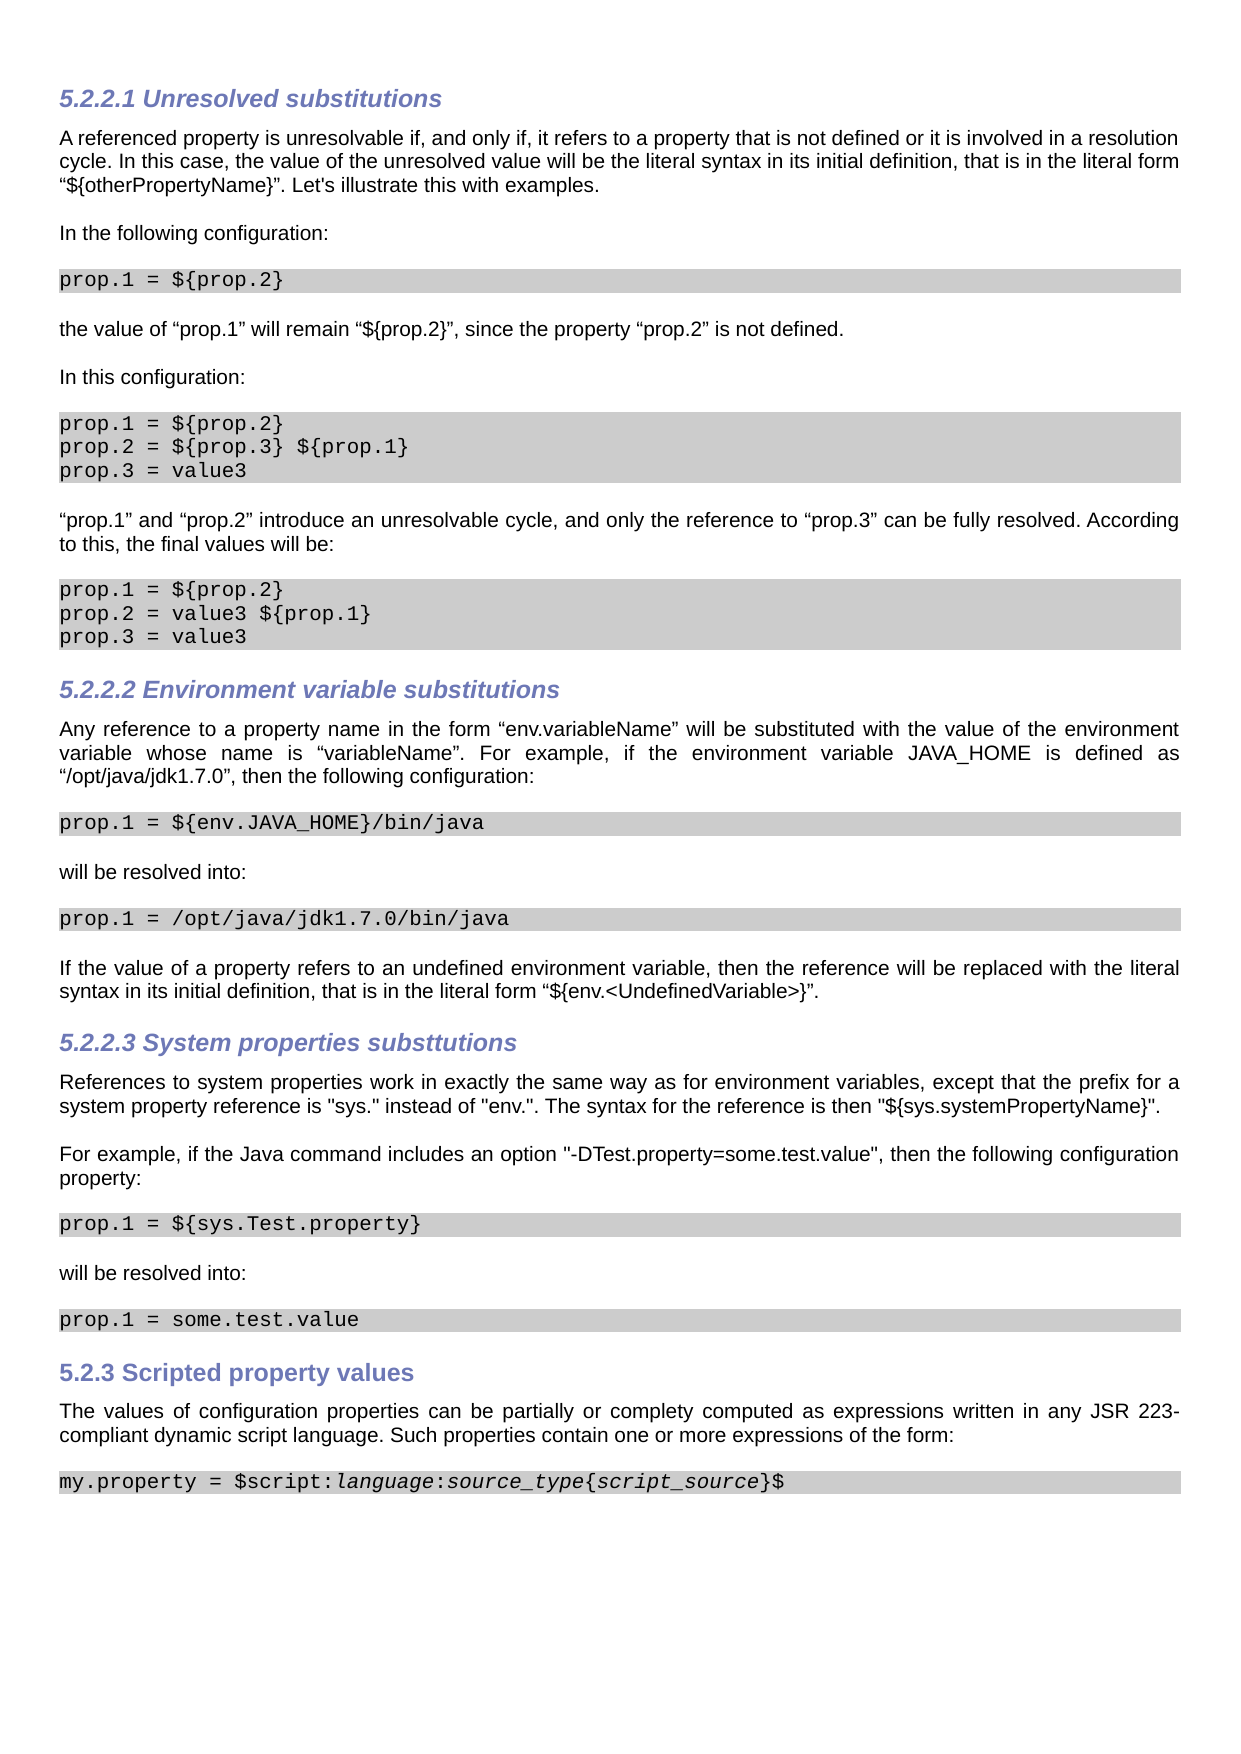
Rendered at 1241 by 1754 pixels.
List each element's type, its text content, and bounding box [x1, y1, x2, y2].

text will be resolved into: [59, 1261, 1181, 1285]
subtitle Environment variable substitutions [59, 675, 1181, 704]
text A referenced property is unresolvable if, and only if, it refers to a property that is not defined or it is involved in a resolution cycle. In this case, the value of the unresolved value will be the literal syntax in its initial definition, that is in the literal form “${otherPropertyName}”. Let's illustrate this with examples. [59, 125, 1181, 197]
text In this configuration: [59, 364, 1181, 388]
text In the following configuration: [59, 221, 1181, 245]
text prop.2 = ${prop.3} ${prop.1} [59, 436, 1181, 460]
text The values of configuration properties can be partially or complety computed as expressions written in any JSR 223-compliant dynamic script language. Such properties contain one or more expressions of the form: [59, 1399, 1181, 1447]
subtitle Scripted property values [59, 1357, 1181, 1386]
text prop.1 = /opt/java/jdk1.7.0/bin/java [59, 908, 1181, 931]
text prop.3 = value3 [59, 460, 1181, 483]
text prop.1 = ${prop.2} [59, 412, 1181, 436]
text “prop.1” and “prop.2” introduce an unresolvable cycle, and only the reference to “prop.3” can be fully resolved. According to this, the final values will be: [59, 507, 1181, 555]
text References to system properties work in exactly the same way as for environment variables, except that the prefix for a system property reference is "sys." instead of "env.". The syntax for the reference is then "${sys.systemPropertyName}". [59, 1069, 1181, 1117]
text Any reference to a property name in the form “env.variableName” will be substituted with the value of the environment variable whose name is “variableName”. For example, if the environment variable JAVA_HOME is defined as “/opt/java/jdk1.7.0”, then the following configuration: [59, 716, 1181, 788]
text prop.1 = ${env.JAVA_HOME}/bin/java [59, 812, 1181, 836]
text the value of “prop.1” will remain “${prop.2}”, since the property “prop.2” is not defined. [59, 317, 1181, 341]
text will be resolved into: [59, 860, 1181, 884]
text prop.1 = ${prop.2} [59, 579, 1181, 603]
text prop.3 = value3 [59, 627, 1181, 650]
text prop.1 = ${sys.Test.property} [59, 1213, 1181, 1237]
subtitle Unresolved substitutions [59, 84, 1181, 113]
text prop.2 = value3 ${prop.1} [59, 603, 1181, 627]
subtitle System properties substtutions [59, 1028, 1181, 1057]
text prop.1 = ${prop.2} [59, 269, 1181, 293]
text prop.1 = some.test.value [59, 1309, 1181, 1332]
text For example, if the Java command includes an option "-DTest.property=some.test.value", then the following configuration property: [59, 1141, 1181, 1189]
text my.property = $script:language:source_type{script_source}$ [59, 1471, 1181, 1494]
text If the value of a property refers to an undefined environment variable, then the reference will be replaced with the literal syntax in its initial definition, that is in the literal form “${env.<UndefinedVariable>}”. [59, 955, 1181, 1003]
